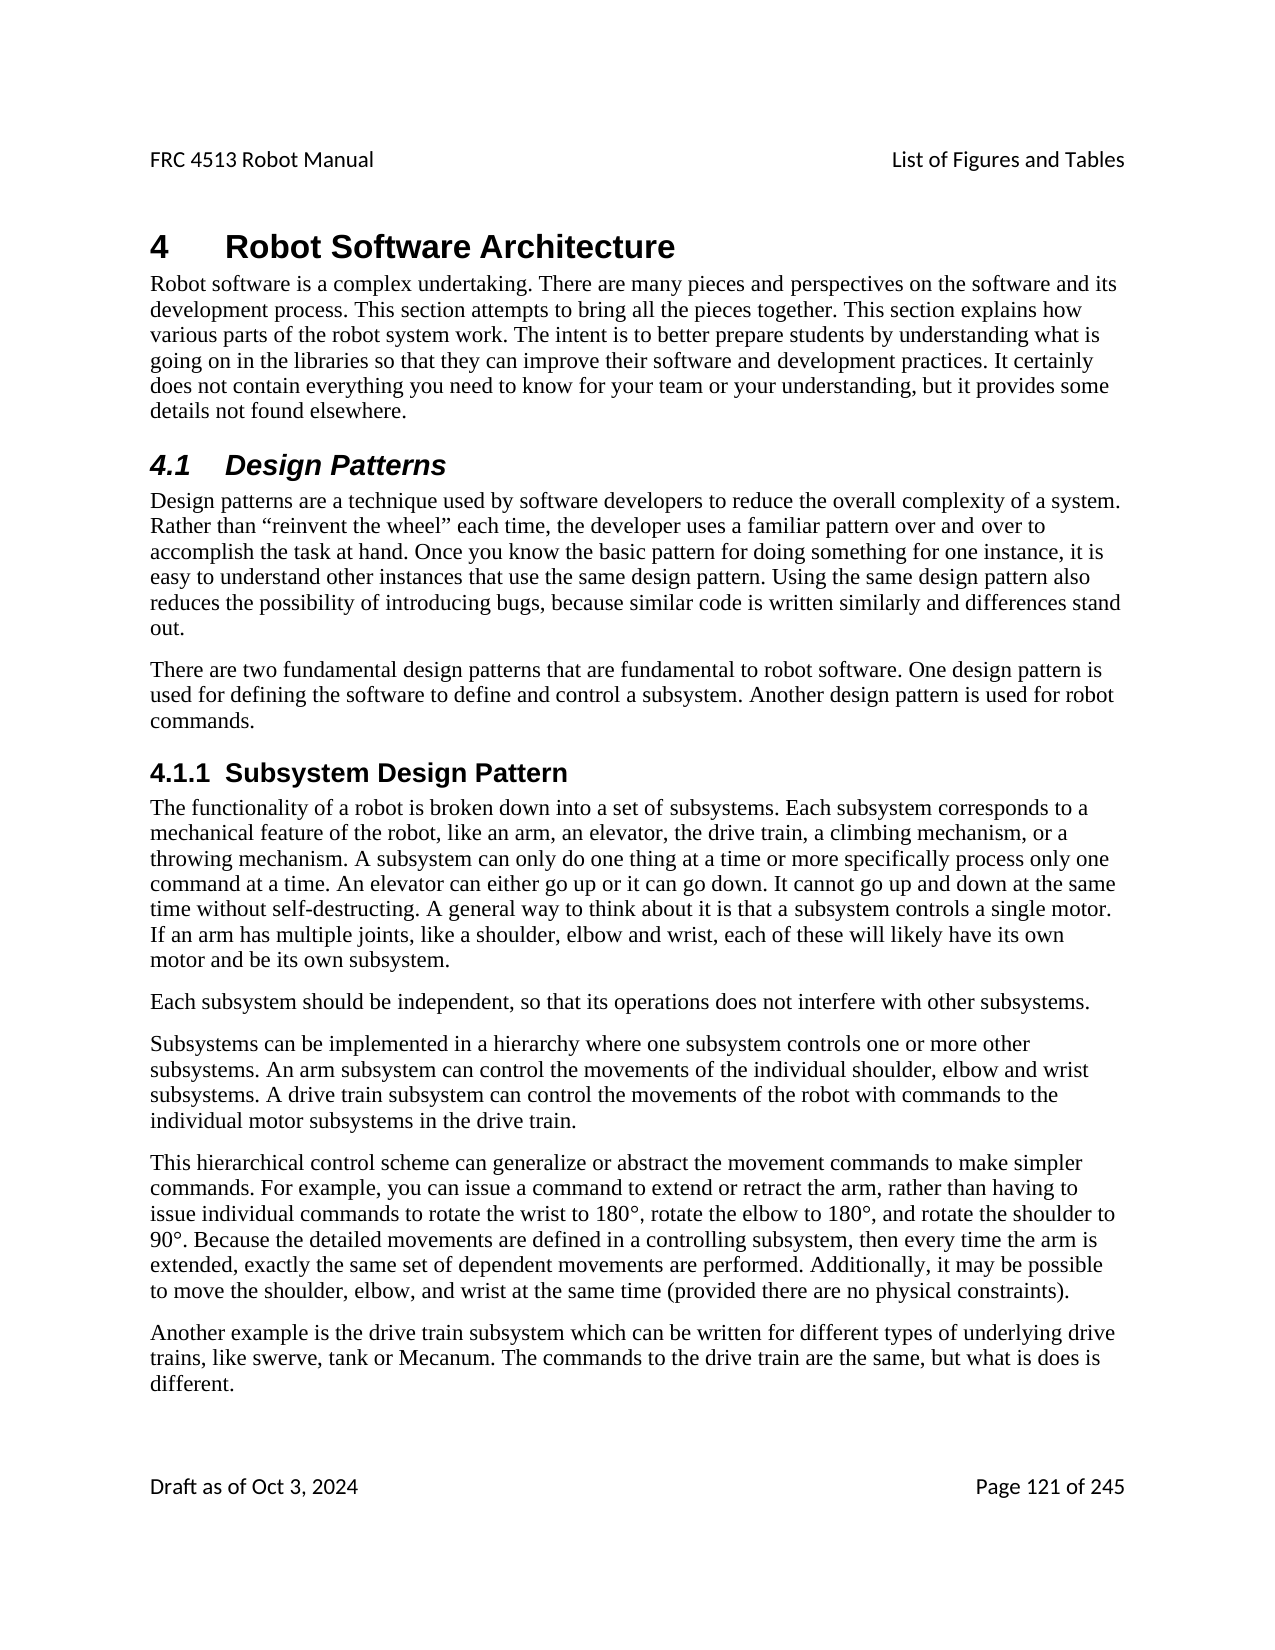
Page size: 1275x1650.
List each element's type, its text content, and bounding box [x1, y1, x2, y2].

text Robot software is a complex undertaking. There are many pieces and perspectives on the software and its development process. This section attempts to bring all the pieces together. This section explains how various parts of the robot system work. The intent is to better prepare students by understanding what is going on in the libraries so that they can improve their software and development practices. It certainly does not contain everything you need to know for your team or your understanding, but it provides some details not found elsewhere. [150, 271, 1125, 424]
subtitle Subsystem Design Pattern [150, 758, 1125, 788]
text Subsystems can be implemented in a hierarchy where one subsystem controls one or more other subsystems. An arm subsystem can control the movements of the individual shoulder, elbow and wrist subsystems. A drive train subsystem can control the movements of the robot with commands to the individual motor subsystems in the drive train. [150, 1031, 1125, 1133]
subtitle Design Patterns [150, 449, 1125, 482]
text The functionality of a robot is broken down into a set of subsystems. Each subsystem corresponds to a mechanical feature of the robot, like an arm, an elevator, the drive train, a climbing mechanism, or a throwing mechanism. A subsystem can only do one thing at a time or more specifically process only one command at a time. An elevator can either go up or it can go down. It cannot go up and down at the same time without self-destructing. A general way to think about it is that a subsystem controls a single motor. If an arm has multiple joints, like a shoulder, elbow and wrist, each of these will likely have its own motor and be its own subsystem. [150, 795, 1125, 973]
text There are two fundamental design patterns that are fundamental to robot software. One design pattern is used for defining the software to define and control a subsystem. Another design pattern is used for robot commands. [150, 657, 1125, 733]
text Each subsystem should be independent, so that its operations does not interfere with other subsystems. [150, 989, 1125, 1015]
subtitle Robot Software Architecture [150, 228, 1125, 265]
text Another example is the drive train subsystem which can be written for different types of underlying drive trains, like swerve, tank or Mecanum. The commands to the drive train are the same, but what is does is different. [150, 1320, 1125, 1396]
text Design patterns are a technique used by software developers to reduce the overall complexity of a system. Rather than “reinvent the wheel” each time, the developer uses a familiar pattern over and over to accomplish the task at hand. Once you know the basic pattern for doing something for one instance, it is easy to understand other instances that use the same design pattern. Using the same design pattern also reduces the possibility of introducing bugs, because similar code is written similarly and differences stand out. [150, 488, 1125, 640]
text This hierarchical control scheme can generalize or abstract the movement commands to make simpler commands. For example, you can issue a command to extend or retract the arm, rather than having to issue individual commands to rotate the wrist to 180°, rotate the elbow to 180°, and rotate the shoulder to 90°. Because the detailed movements are defined in a controlling subsystem, then every time the arm is extended, exactly the same set of dependent movements are performed. Additionally, it may be possible to move the shoulder, elbow, and wrist at the same time (provided there are no physical constraints). [150, 1150, 1125, 1303]
